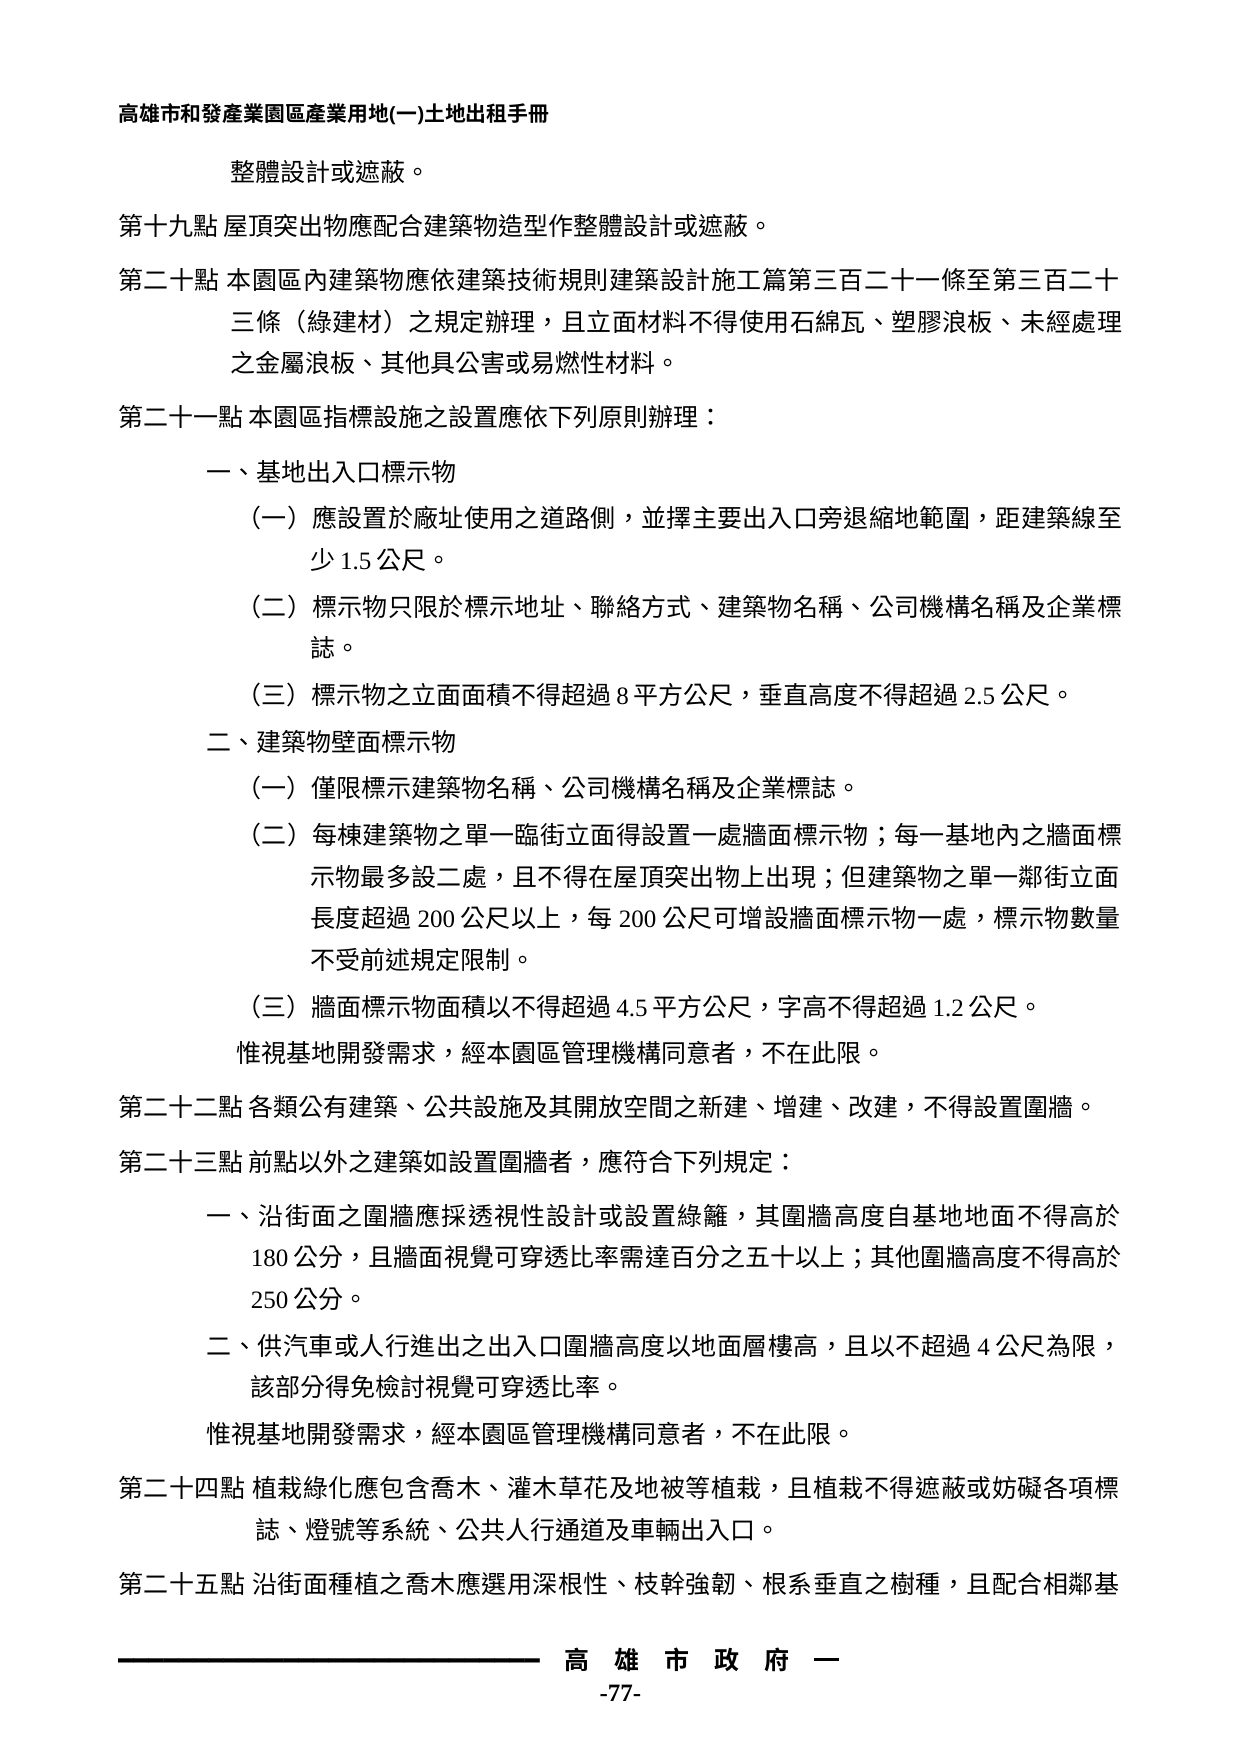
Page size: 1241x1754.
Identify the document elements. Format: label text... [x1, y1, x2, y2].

text （三）標示物之立面面積不得超過8平方公尺，垂直高度不得超過2.5公尺。 [236, 671, 1122, 713]
text 第二十點 本園區內建築物應依建築技術規則建築設計施工篇第三百二十一條至第三百二十三條（綠建材）之規定辦理，且立面材料不得使用石綿瓦、塑膠浪板、未經處理之金屬浪板、其他具公害或易燃性材料。 [118, 256, 1122, 381]
text 第二十二點 各類公有建築、公共設施及其開放空間之新建、增建、改建，不得設置圍牆。 [118, 1083, 1122, 1125]
text 一、基地出入口標示物 [206, 448, 1122, 489]
text 一、沿街面之圍牆應採透視性設計或設置綠籬，其圍牆高度自基地地面不得高於180公分，且牆面視覺可穿透比率需達百分之五十以上；其他圍牆高度不得高於250公分。 [206, 1192, 1122, 1317]
text 第二十五點 沿街面種植之喬木應選用深根性、枝幹強韌、根系垂直之樹種，且配合相鄰基 [118, 1560, 1122, 1602]
text 二、供汽車或人行進出之出入口圍牆高度以地面層樓高，且以不超過4公尺為限，該部分得免檢討視覺可穿透比率。 [206, 1322, 1122, 1405]
text （一）應設置於廠址使用之道路側，並擇主要出入口旁退縮地範圍，距建築線至少1.5公尺。 [236, 494, 1122, 578]
text （二）標示物只限於標示地址、聯絡方式、建築物名稱、公司機構名稱及企業標誌。 [236, 583, 1122, 666]
text 第二十一點 本園區指標設施之設置應依下列原則辦理： [118, 393, 1122, 435]
text （二）每棟建築物之單一臨街立面得設置一處牆面標示物；每一基地內之牆面標示物最多設二處，且不得在屋頂突出物上出現；但建築物之單一鄰街立面長度超過200公尺以上，每200公尺可增設牆面標示物一處，標示物數量不受前述規定限制。 [236, 811, 1122, 978]
text 惟視基地開發需求，經本園區管理機構同意者，不在此限。 [206, 1410, 1122, 1452]
text 第十九點 屋頂突出物應配合建築物造型作整體設計或遮蔽。 [118, 202, 1122, 243]
text 第二十三點 前點以外之建築如設置圍牆者，應符合下列規定： [118, 1138, 1122, 1179]
text 第二十四點 植栽綠化應包含喬木、灌木草花及地被等植栽，且植栽不得遮蔽或妨礙各項標誌、燈號等系統、公共人行通道及車輛出入口。 [118, 1464, 1122, 1548]
text 二、建築物壁面標示物 [206, 718, 1122, 759]
text 整體設計或遮蔽。 [118, 148, 1122, 189]
text （一）僅限標示建築物名稱、公司機構名稱及企業標誌。 [236, 764, 1122, 806]
text 惟視基地開發需求，經本園區管理機構同意者，不在此限。 [236, 1029, 1122, 1071]
text （三）牆面標示物面積以不得超過4.5平方公尺，字高不得超過1.2公尺。 [236, 983, 1122, 1024]
